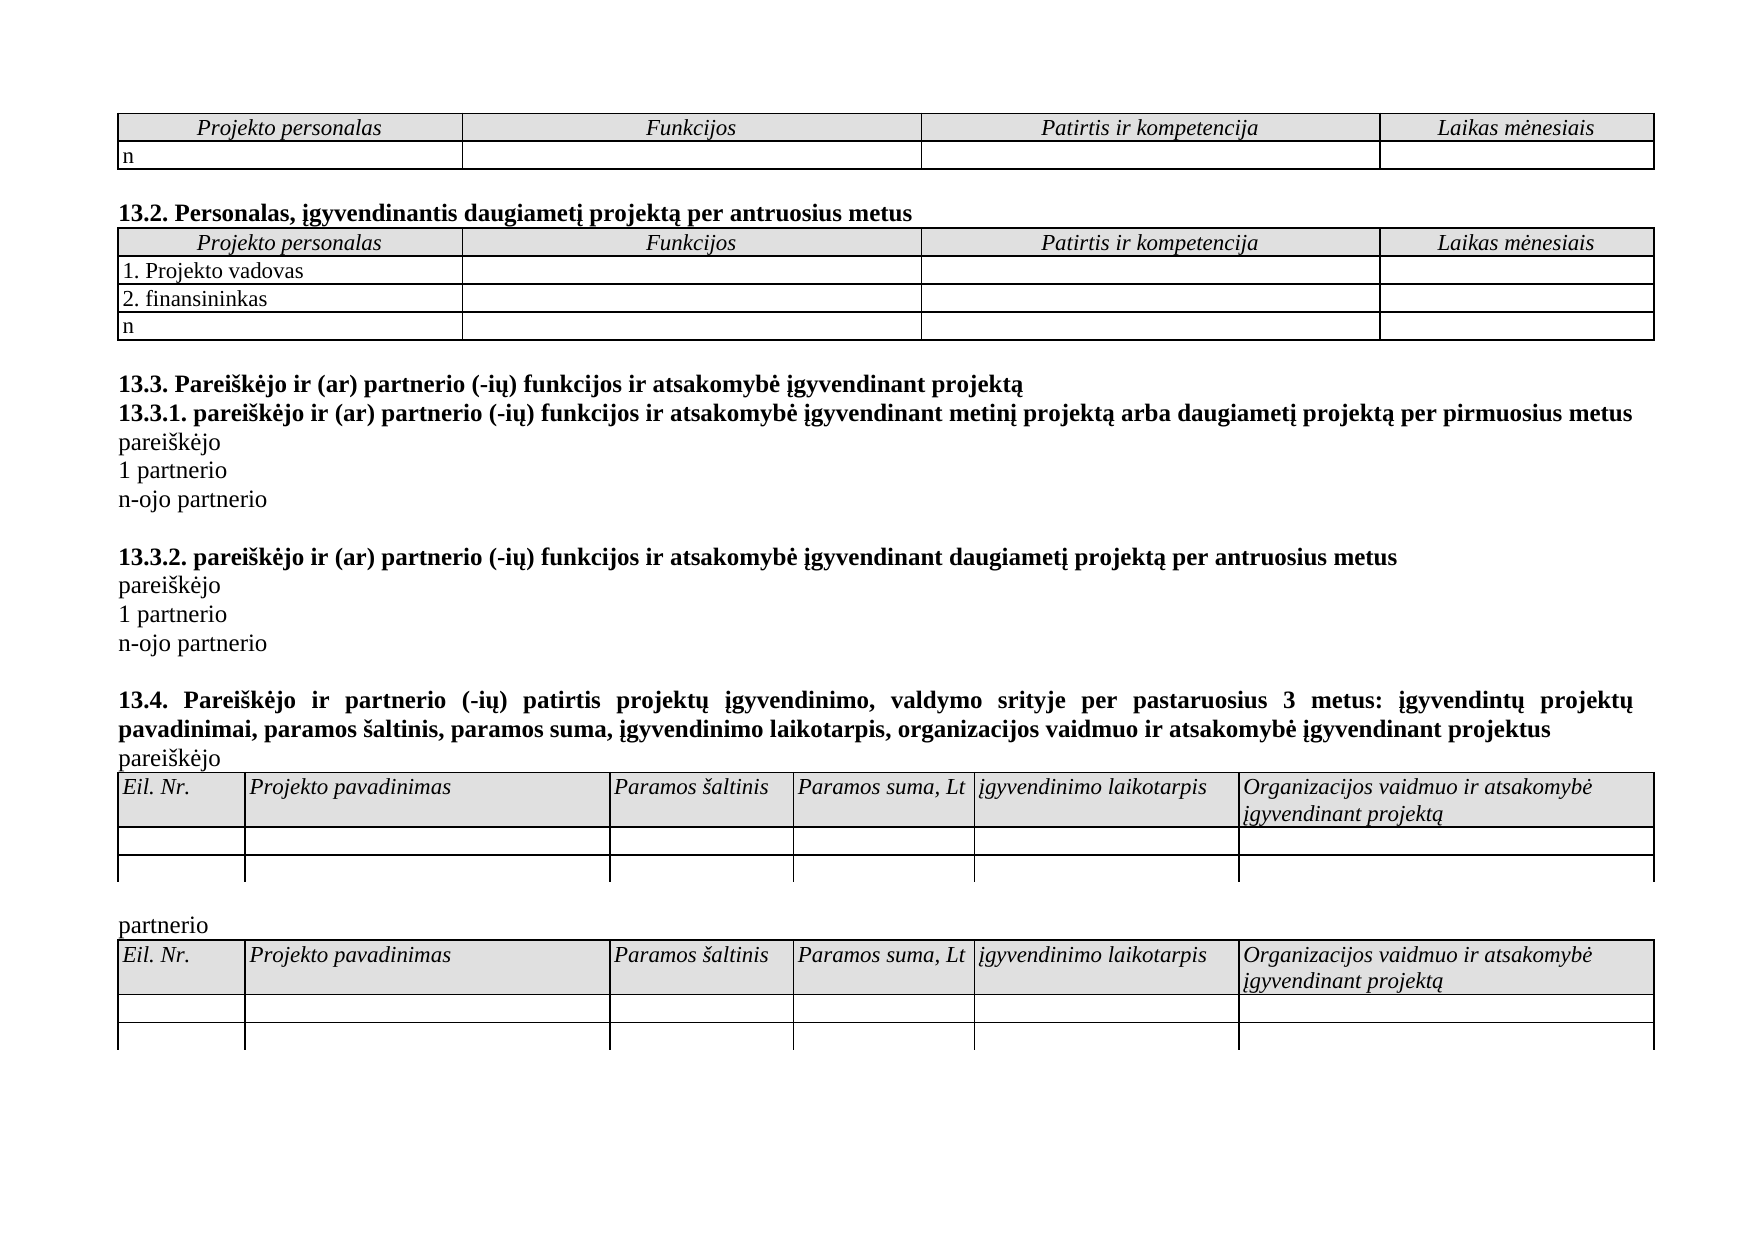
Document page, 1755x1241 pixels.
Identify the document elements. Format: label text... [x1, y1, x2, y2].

table_cell [922, 285, 1379, 311]
text partnerio [118, 911, 1636, 939]
table_cell [463, 257, 921, 283]
table_header Projekto personalas [119, 114, 462, 140]
table_cell [246, 1023, 609, 1049]
table_cell [975, 995, 1238, 1022]
table_cell [1240, 1023, 1653, 1049]
table_header Paramos suma, Lt [794, 941, 974, 994]
table_header Organizacijos vaidmuo ir atsakomybė įgyvendinant projektą [1240, 773, 1653, 826]
table_header Funkcijos [463, 229, 921, 255]
table_cell [922, 313, 1379, 339]
table_cell [1240, 995, 1653, 1022]
table_cell [119, 995, 244, 1022]
table_cell [611, 856, 793, 882]
table_header Projekto pavadinimas [246, 773, 609, 826]
table_cell [975, 1023, 1238, 1049]
text 13.3. Pareiškėjo ir (ar) partnerio (-ių) funkcijos ir atsakomybė įgyvendinant projektą [118, 369, 1636, 398]
text 1 partnerio [118, 599, 463, 628]
text 1 partnerio [118, 456, 468, 484]
text n-ojo partnerio [118, 484, 468, 513]
table_cell [119, 856, 244, 882]
table_cell [463, 285, 921, 311]
table_header Laikas mėnesiais [1381, 229, 1653, 255]
table_header Paramos šaltinis [611, 773, 793, 826]
table_cell [463, 142, 921, 168]
table_cell [246, 995, 609, 1022]
text pareiškėjo [118, 571, 463, 599]
table_cell n [119, 313, 462, 339]
table_cell [611, 995, 793, 1022]
table_header Eil. Nr. [119, 941, 244, 994]
table_header Paramos suma, Lt [794, 773, 974, 826]
table_header Paramos šaltinis [611, 941, 793, 994]
table_cell [611, 828, 793, 854]
table_header Projekto personalas [119, 229, 462, 255]
table_cell 1. Projekto vadovas [119, 257, 462, 283]
table_header Projekto pavadinimas [246, 941, 609, 994]
table_header Eil. Nr. [119, 773, 244, 826]
text 13.3.2. pareiškėjo ir (ar) partnerio (-ių) funkcijos ir atsakomybė įgyvendinant daugiametį projektą per antruosius metus [118, 542, 1636, 571]
text 13.4. Pareiškėjo ir partnerio (-ių) patirtis projektų įgyvendinimo, valdymo srityje per pastaruosius 3 metus: įgyvendintų projektų pavadinimai, paramos šaltinis, paramos suma, įgyvendinimo laikotarpis, organizacijos vaidmuo ir atsakomybė įgyvendinant projektus [118, 686, 1636, 743]
table_cell [794, 995, 974, 1022]
table_header Patirtis ir kompetencija [922, 114, 1379, 140]
table_cell [975, 828, 1238, 854]
table_cell [246, 828, 609, 854]
table_cell [246, 856, 609, 882]
table_cell n [119, 142, 462, 168]
table_header Funkcijos [463, 114, 921, 140]
table_header Organizacijos vaidmuo ir atsakomybė įgyvendinant projektą [1240, 941, 1653, 994]
table_header įgyvendinimo laikotarpis [975, 941, 1238, 994]
table_cell [463, 313, 921, 339]
text 13.3.1. pareiškėjo ir (ar) partnerio (-ių) funkcijos ir atsakomybė įgyvendinant metinį projektą arba daugiametį projektą per pirmuosius metus [118, 398, 1636, 427]
table_header Patirtis ir kompetencija [922, 229, 1379, 255]
table_cell [611, 1023, 793, 1049]
table_header įgyvendinimo laikotarpis [975, 773, 1238, 826]
text pareiškėjo [118, 743, 1636, 772]
table_cell [975, 856, 1238, 882]
table_cell [1381, 142, 1653, 168]
table_cell [794, 1023, 974, 1049]
table_cell [1381, 257, 1653, 283]
table_cell 2. finansininkas [119, 285, 462, 311]
table_cell [922, 142, 1379, 168]
table_cell [1381, 285, 1653, 311]
text pareiškėjo [118, 427, 468, 456]
table_cell [1240, 856, 1653, 882]
table_cell [119, 1023, 244, 1049]
table_header Laikas mėnesiais [1381, 114, 1653, 140]
table_cell [119, 828, 244, 854]
text n-ojo partnerio [118, 628, 463, 657]
table_cell [1381, 313, 1653, 339]
table_cell [794, 828, 974, 854]
table_cell [794, 856, 974, 882]
table_cell [1240, 828, 1653, 854]
table_cell [922, 257, 1379, 283]
text 13.2. Personalas, įgyvendinantis daugiametį projektą per antruosius metus [118, 198, 1636, 227]
